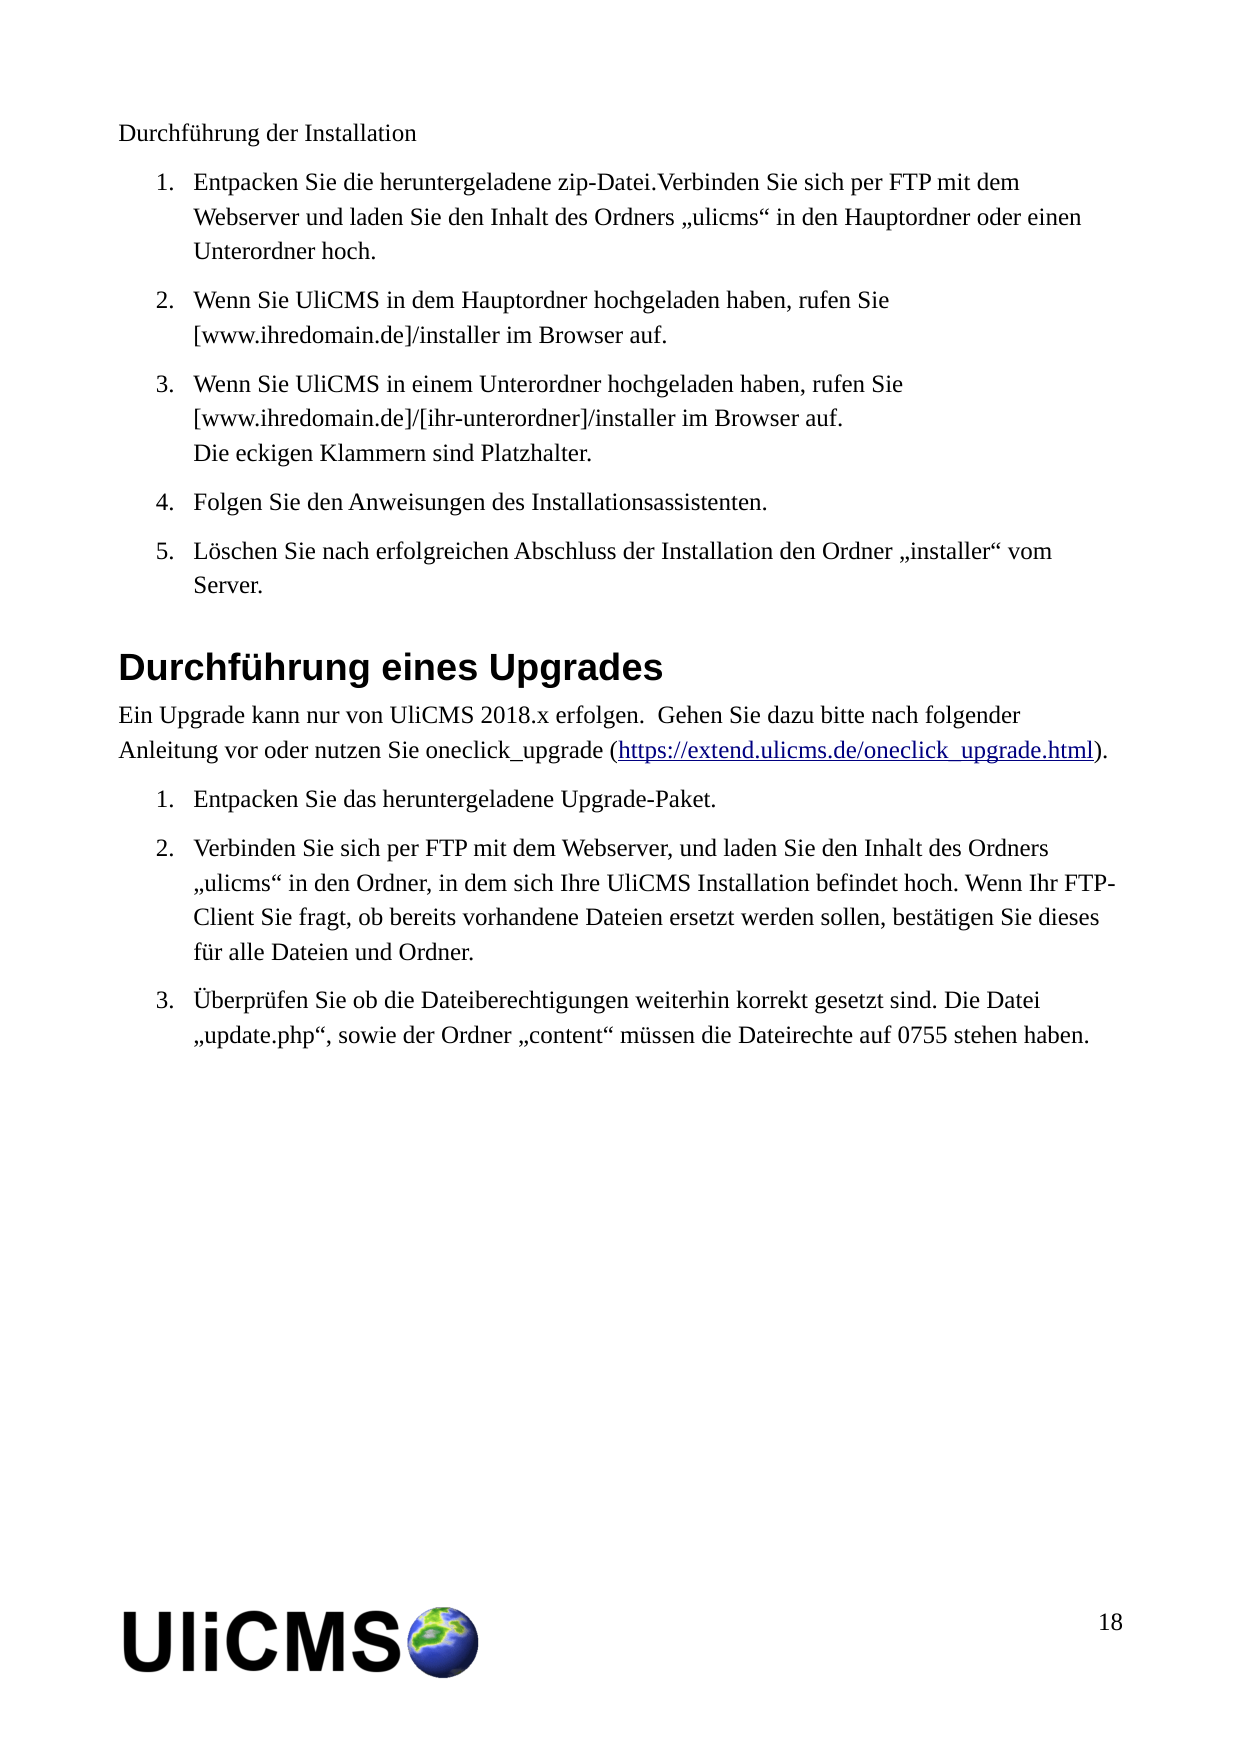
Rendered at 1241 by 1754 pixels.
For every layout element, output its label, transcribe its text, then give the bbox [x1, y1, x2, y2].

text Ein Upgrade kann nur von UliCMS 2018.x erfolgen. Gehen Sie dazu bitte nach folgender Anleitung vor oder nutzen Sie oneclick_upgrade (https://extend.ulicms.de/oneclick_upgrade.html). [118, 701, 1123, 764]
list Wenn Sie UliCMS in einem Unterordner hochgeladen haben, rufen Sie [www.ihredomain.de]/[ihr-unterordner]/installer im Browser auf. Die eckigen Klammern sind Platzhalter. [156, 369, 1123, 466]
list Folgen Sie den Anweisungen des Installationsassistenten. [156, 487, 1123, 516]
list Löschen Sie nach erfolgreichen Abschluss der Installation den Ordner „installer“ vom Server. [156, 536, 1123, 599]
list Entpacken Sie die heruntergeladene zip-Datei.Verbinden Sie sich per FTP mit dem Webserver und laden Sie den Inhalt des Ordners „ulicms“ in den Hauptordner oder einen Unterordner hoch. [156, 167, 1123, 265]
list Wenn Sie UliCMS in dem Hauptordner hochgeladen haben, rufen Sie [www.ihredomain.de]/installer im Browser auf. [156, 285, 1123, 348]
list Überprüfen Sie ob die Dateiberechtigungen weiterhin korrekt gesetzt sind. Die Datei „update.php“, sowie der Ordner „content“ müssen die Dateirechte auf 0755 stehen haben. [156, 986, 1123, 1049]
list Entpacken Sie das heruntergeladene Upgrade-Paket. [156, 784, 1123, 813]
picture [118, 1607, 479, 1681]
list Verbinden Sie sich per FTP mit dem Webserver, und laden Sie den Inhalt des Ordners „ulicms“ in den Ordner, in dem sich Ihre UliCMS Installation befindet hoch. Wenn Ihr FTP-Client Sie fragt, ob bereits vorhandene Dateien ersetzt werden sollen, bestätigen Sie dieses für alle Dateien und Ordner. [156, 833, 1123, 965]
